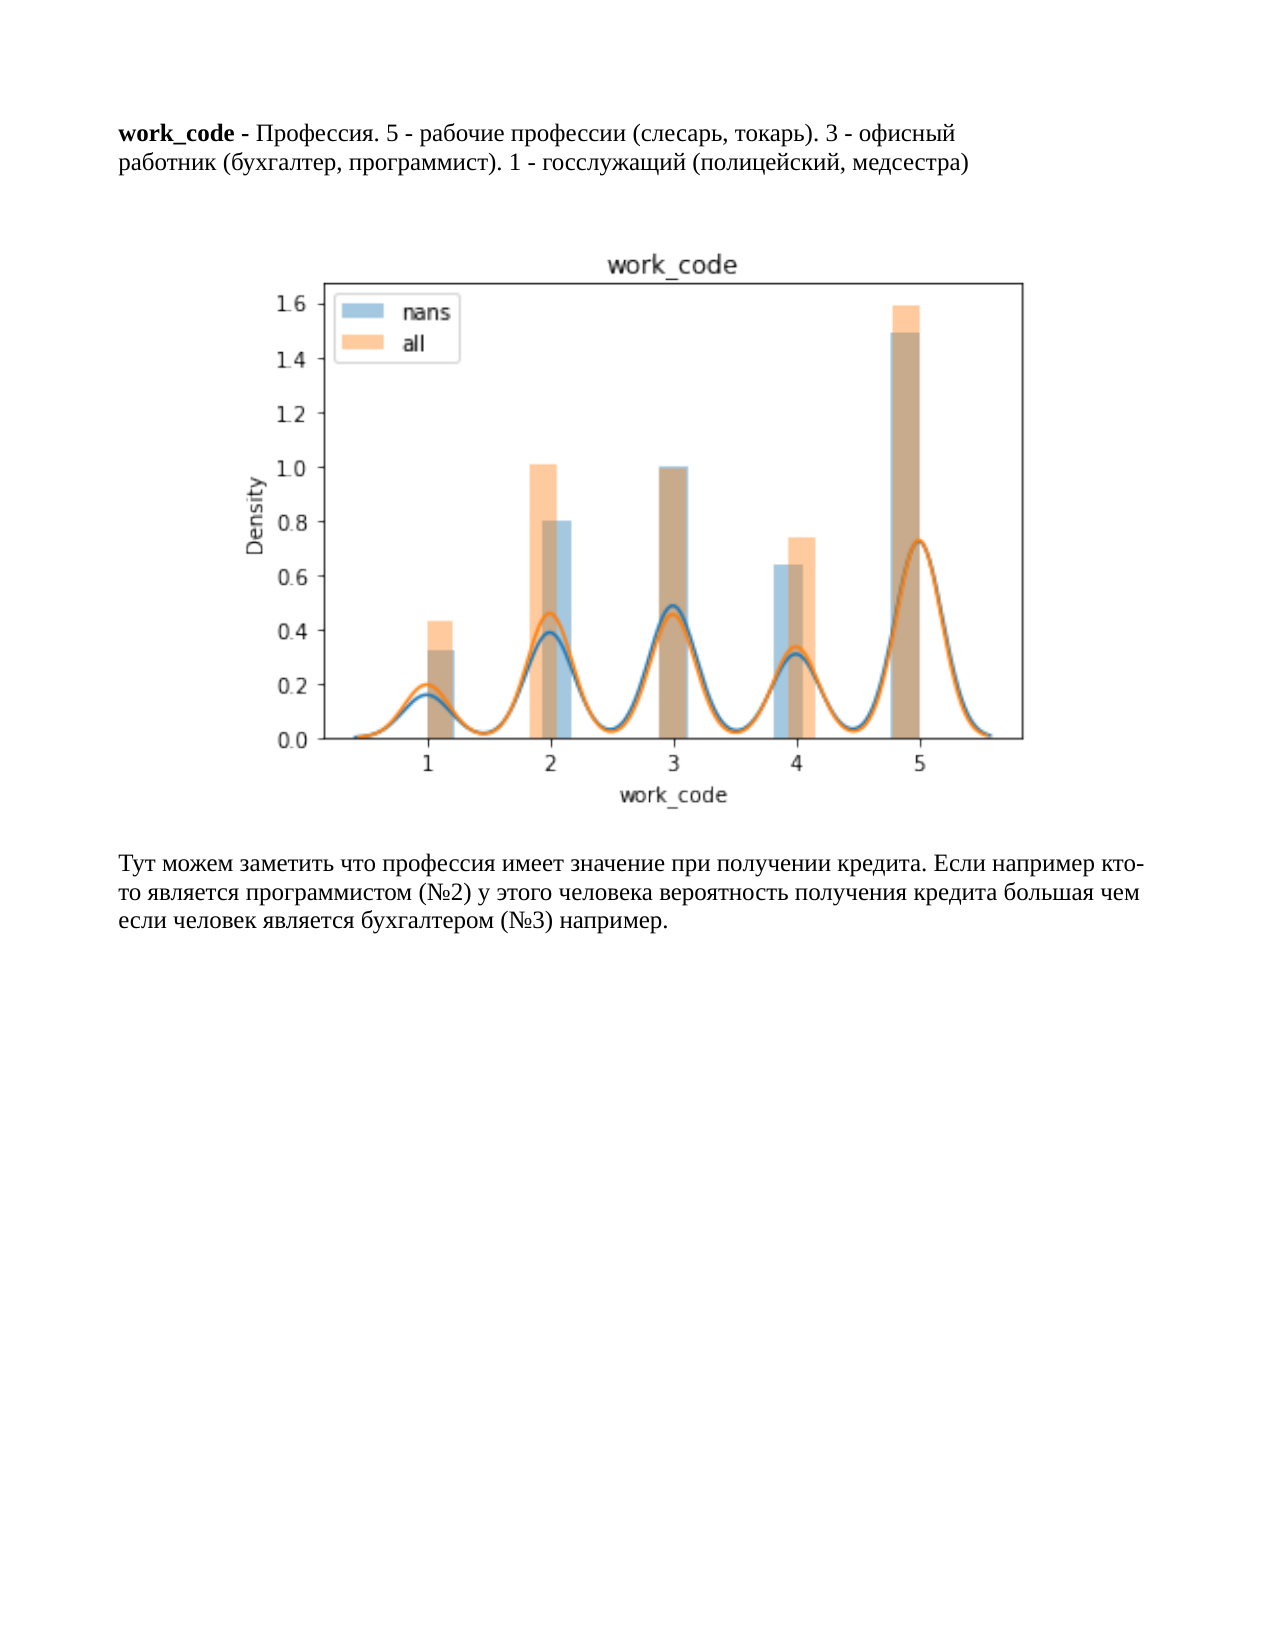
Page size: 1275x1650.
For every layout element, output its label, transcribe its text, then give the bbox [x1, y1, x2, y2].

text работник (бухгалтер, программист). 1 - госслужащий (полицейский, медсестра) [118, 147, 1157, 176]
text work_code - Профессия. 5 - рабочие профессии (слесарь, токарь). 3 - офисный [118, 118, 1157, 147]
text Тут можем заметить что профессия имеет значение при получении кредита. Если например кто-то является программистом (№2) у этого человека вероятность получения кредита большая чем если человек является бухгалтером (№3) например. [118, 848, 1157, 934]
picture [232, 238, 1037, 820]
